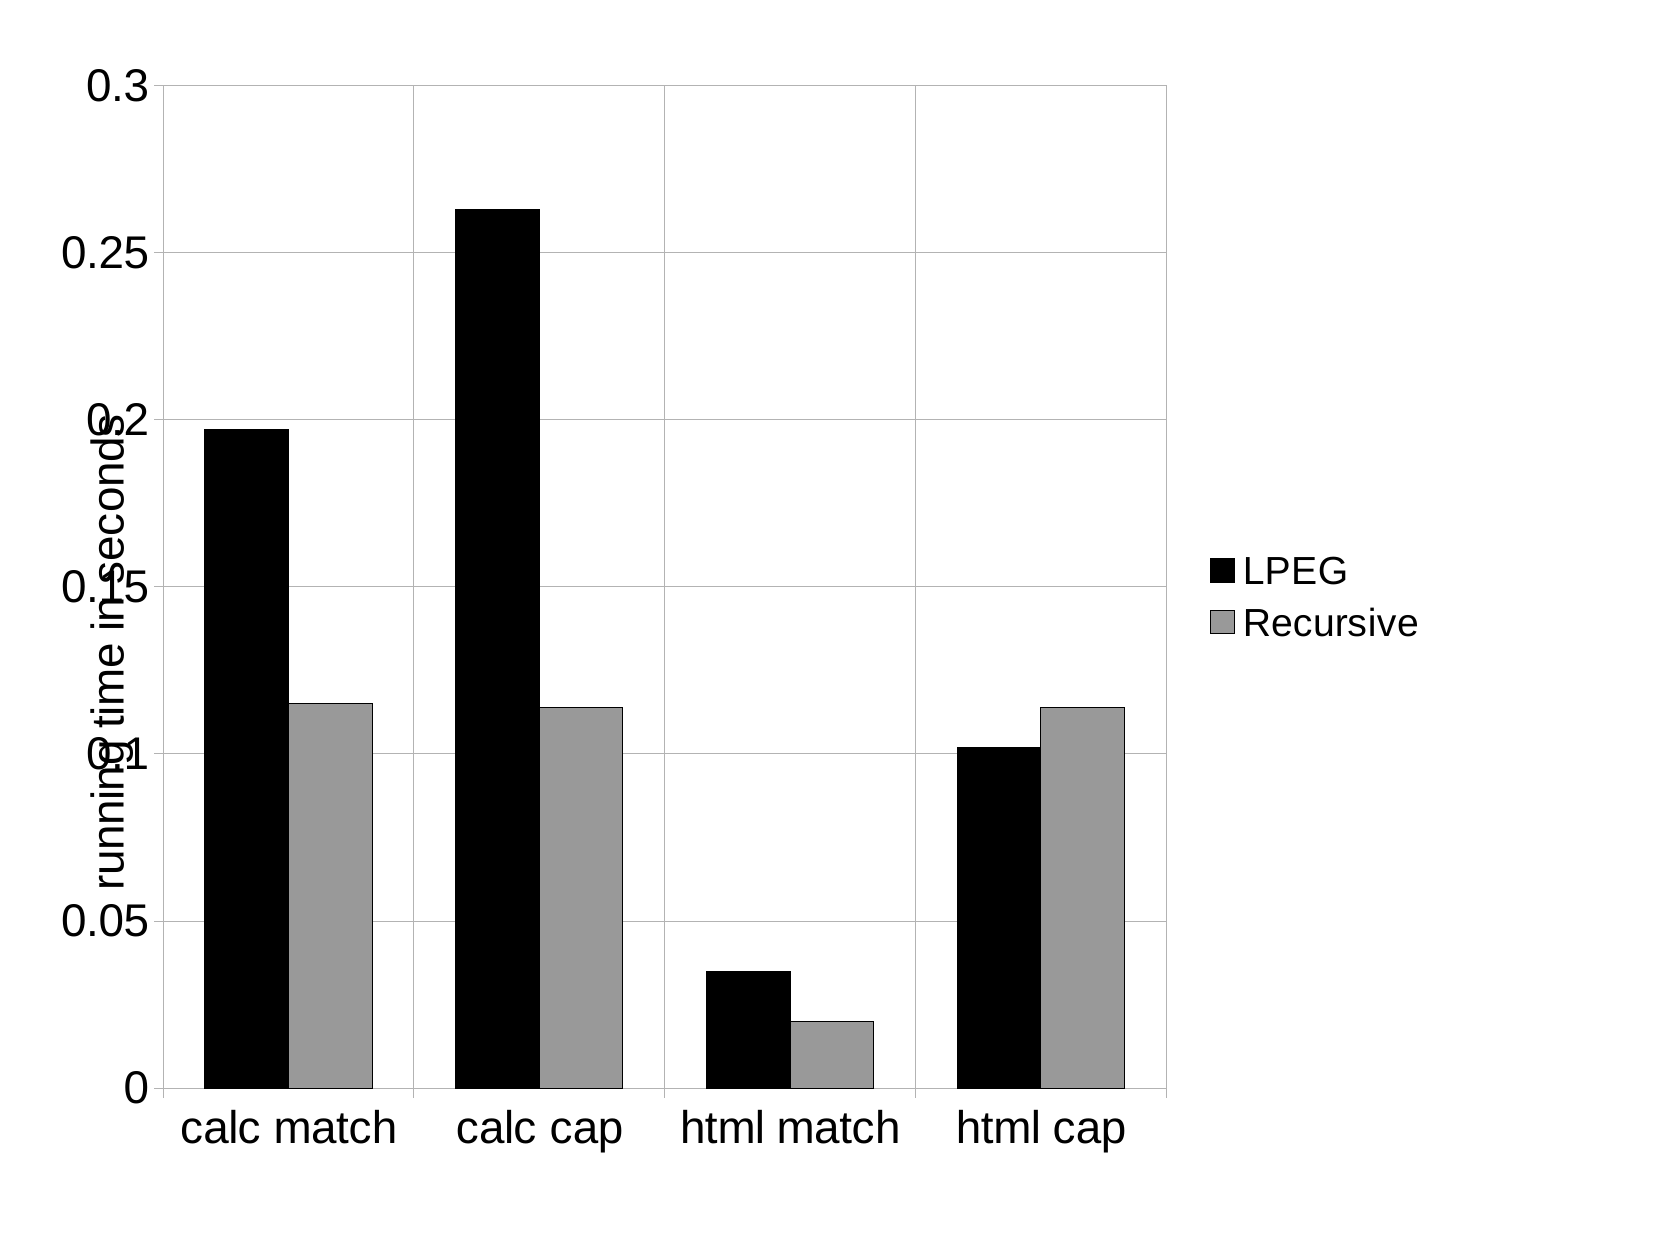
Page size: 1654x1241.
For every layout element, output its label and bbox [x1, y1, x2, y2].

chart [37, 37, 1613, 1201]
